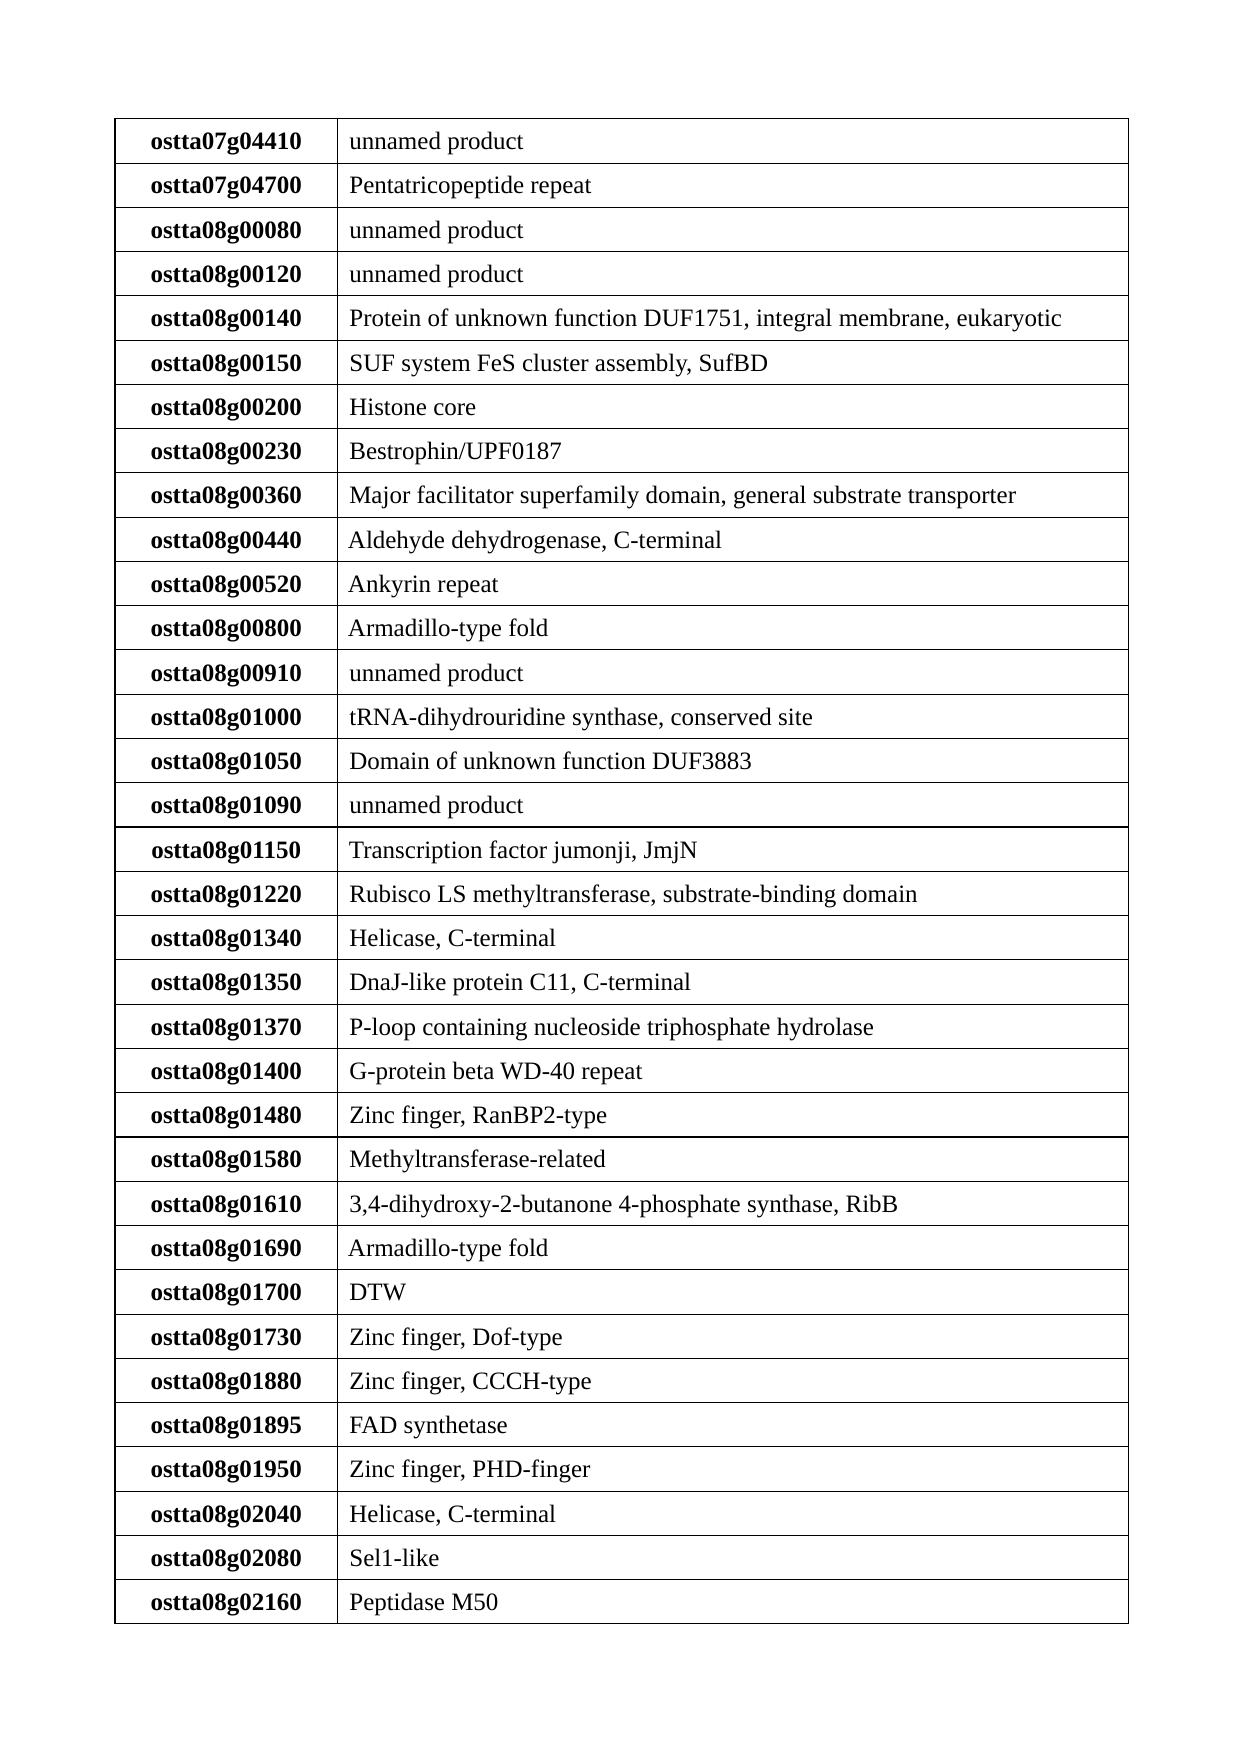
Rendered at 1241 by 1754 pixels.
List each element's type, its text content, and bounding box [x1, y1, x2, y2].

table_cell [1129, 826, 1240, 871]
table_cell DnaJ-like protein C11, C-terminal [338, 960, 1128, 1003]
table_cell Zinc finger, CCCH-type [338, 1359, 1128, 1402]
table_cell ostta08g01400 [116, 1049, 337, 1092]
table_cell [1129, 1314, 1240, 1358]
table_cell [1129, 1092, 1240, 1136]
table_cell Zinc finger, PHD-finger [338, 1447, 1128, 1491]
table_cell [1129, 649, 1240, 694]
table_cell P-loop containing nucleoside triphosphate hydrolase [338, 1005, 1128, 1048]
table_cell ostta08g00800 [116, 606, 337, 649]
table_cell ostta08g00120 [116, 252, 337, 295]
table_cell [1129, 694, 1240, 738]
table_cell [1129, 915, 1240, 959]
table_cell unnamed product [338, 208, 1128, 251]
table_cell ostta08g00230 [116, 429, 337, 472]
table_cell [1129, 738, 1240, 782]
table_cell [1129, 163, 1240, 207]
table_cell Helicase, C-terminal [338, 916, 1128, 959]
table_cell [1129, 1225, 1240, 1269]
table_cell ostta08g01050 [116, 739, 337, 782]
table_cell Methyltransferase-related [338, 1138, 1128, 1181]
table_cell ostta08g00910 [116, 650, 337, 694]
table_cell ostta08g01220 [116, 872, 337, 915]
table_cell ostta08g01880 [116, 1359, 337, 1402]
table_cell [1129, 561, 1240, 605]
table_cell Rubisco LS methyltransferase, substrate-binding domain [338, 872, 1128, 915]
table_cell ostta08g01340 [116, 916, 337, 959]
table_cell ostta08g01480 [116, 1093, 337, 1136]
table_cell Armadillo-type fold [338, 606, 1128, 649]
table_cell ostta08g00080 [116, 208, 337, 251]
table_cell SUF system FeS cluster assembly, SufBD [338, 341, 1128, 384]
table_cell ostta08g01895 [116, 1403, 337, 1446]
table_cell [1129, 1181, 1240, 1225]
table_cell ostta08g01690 [116, 1226, 337, 1269]
table_cell [1129, 959, 1240, 1003]
table_cell Armadillo-type fold [338, 1226, 1128, 1269]
table_cell [1129, 118, 1240, 162]
table_cell ostta08g01150 [116, 828, 337, 871]
table_cell [1129, 1446, 1240, 1491]
table_cell [1129, 605, 1240, 649]
table_cell ostta08g01370 [116, 1005, 337, 1048]
table_cell ostta08g00360 [116, 473, 337, 517]
table_cell Sel1-like [338, 1536, 1128, 1579]
table_cell unnamed product [338, 783, 1128, 826]
table_cell [1129, 1579, 1240, 1623]
table_cell G-protein beta WD-40 repeat [338, 1049, 1128, 1092]
table_cell [1129, 871, 1240, 915]
table_cell 3,4-dihydroxy-2-butanone 4-phosphate synthase, RibB [338, 1182, 1128, 1225]
table_cell [1129, 1358, 1240, 1402]
table_cell unnamed product [338, 650, 1128, 694]
table_cell Zinc finger, Dof-type [338, 1315, 1128, 1358]
table_cell ostta08g00150 [116, 341, 337, 384]
table_cell Pentatricopeptide repeat [338, 164, 1128, 207]
table_cell [1129, 1136, 1240, 1181]
table_cell Ankyrin repeat [338, 562, 1128, 605]
table_cell unnamed product [338, 119, 1128, 162]
table_cell FAD synthetase [338, 1403, 1128, 1446]
table_cell ostta08g01000 [116, 695, 337, 738]
table_cell ostta07g04410 [116, 119, 337, 162]
table_cell [1129, 1004, 1240, 1048]
table_cell [1129, 517, 1240, 561]
table_cell ostta08g00520 [116, 562, 337, 605]
table_cell Major facilitator superfamily domain, general substrate transporter [338, 473, 1128, 517]
table_cell ostta08g01350 [116, 960, 337, 1003]
table_cell [1129, 782, 1240, 826]
table_cell Zinc finger, RanBP2-type [338, 1093, 1128, 1136]
table_cell tRNA-dihydrouridine synthase, conserved site [338, 695, 1128, 738]
table_cell ostta07g04700 [116, 164, 337, 207]
table_cell [1129, 295, 1240, 339]
table_cell ostta08g01580 [116, 1138, 337, 1181]
table_cell ostta08g01730 [116, 1315, 337, 1358]
table_cell ostta08g01090 [116, 783, 337, 826]
table_cell Histone core [338, 385, 1128, 428]
table_cell unnamed product [338, 252, 1128, 295]
table_cell Protein of unknown function DUF1751, integral membrane, eukaryotic [338, 296, 1128, 339]
table_cell ostta08g01700 [116, 1270, 337, 1313]
table_cell ostta08g02160 [116, 1580, 337, 1623]
table_cell Peptidase M50 [338, 1580, 1128, 1623]
table_cell Domain of unknown function DUF3883 [338, 739, 1128, 782]
table_cell DTW [338, 1270, 1128, 1313]
table_cell ostta08g02040 [116, 1492, 337, 1535]
table_cell [1129, 340, 1240, 384]
table_cell [1129, 251, 1240, 295]
table_cell [1129, 1535, 1240, 1579]
table_cell [1129, 428, 1240, 472]
table_cell ostta08g02080 [116, 1536, 337, 1579]
table_cell Transcription factor jumonji, JmjN [338, 828, 1128, 871]
table_cell ostta08g00140 [116, 296, 337, 339]
table_cell Bestrophin/UPF0187 [338, 429, 1128, 472]
table_cell Aldehyde dehydrogenase, C-terminal [338, 518, 1128, 561]
table_cell ostta08g01610 [116, 1182, 337, 1225]
table_cell [1129, 384, 1240, 428]
table_cell [1129, 207, 1240, 251]
table_cell [1129, 1402, 1240, 1446]
table_cell ostta08g00440 [116, 518, 337, 561]
table_cell ostta08g00200 [116, 385, 337, 428]
table_cell [1129, 472, 1240, 517]
table_cell [1129, 1491, 1240, 1535]
table_cell ostta08g01950 [116, 1447, 337, 1491]
table_cell [1129, 1048, 1240, 1092]
table_cell Helicase, C-terminal [338, 1492, 1128, 1535]
table_cell [1129, 1269, 1240, 1313]
